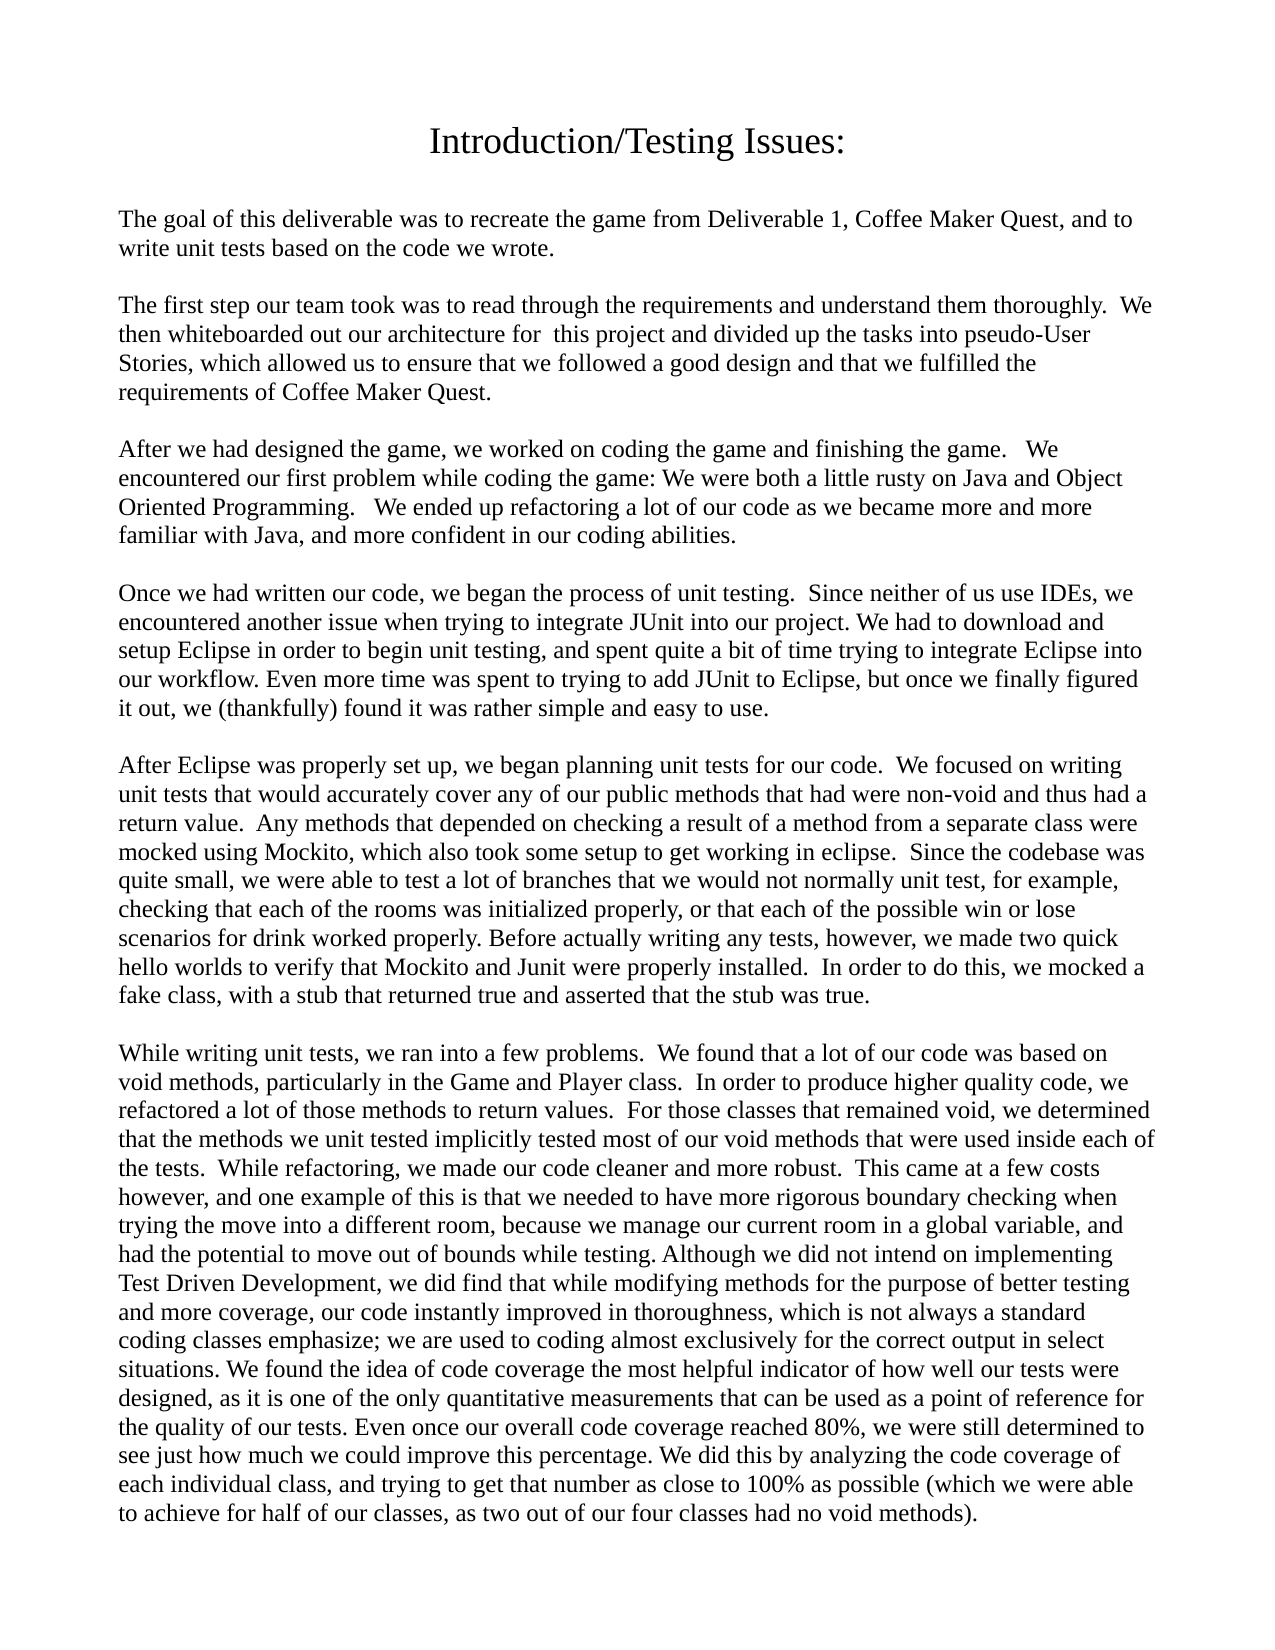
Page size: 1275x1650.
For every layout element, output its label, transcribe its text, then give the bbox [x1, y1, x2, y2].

text Introduction/Testing Issues: [118, 118, 1157, 161]
text After Eclipse was properly set up, we began planning unit tests for our code. We focused on writing unit tests that would accurately cover any of our public methods that had were non-void and thus had a return value. Any methods that depended on checking a result of a method from a separate class were mocked using Mockito, which also took some setup to get working in eclipse. Since the codebase was quite small, we were able to test a lot of branches that we would not normally unit test, for example, checking that each of the rooms was initialized properly, or that each of the possible win or lose scenarios for drink worked properly. Before actually writing any tests, however, we made two quick hello worlds to verify that Mockito and Junit were properly installed. In order to do this, we mocked a fake class, with a stub that returned true and asserted that the stub was true. [118, 751, 1157, 1009]
text While writing unit tests, we ran into a few problems. We found that a lot of our code was based on void methods, particularly in the Game and Player class. In order to produce higher quality code, we refactored a lot of those methods to return values. For those classes that remained void, we determined that the methods we unit tested implicitly tested most of our void methods that were used inside each of the tests. While refactoring, we made our code cleaner and more robust. This came at a few costs however, and one example of this is that we needed to have more rigorous boundary checking when trying the move into a different room, because we manage our current room in a global variable, and had the potential to move out of bounds while testing. Although we did not intend on implementing Test Driven Development, we did find that while modifying methods for the purpose of better testing and more coverage, our code instantly improved in thoroughness, which is not always a standard coding classes emphasize; we are used to coding almost exclusively for the correct output in select situations. We found the idea of code coverage the most helpful indicator of how well our tests were designed, as it is one of the only quantitative measurements that can be used as a point of reference for the quality of our tests. Even once our overall code coverage reached 80%, we were still determined to see just how much we could improve this percentage. We did this by analyzing the code coverage of each individual class, and trying to get that number as close to 100% as possible (which we were able to achieve for half of our classes, as two out of our four classes had no void methods). [118, 1038, 1157, 1527]
text The first step our team took was to read through the requirements and understand them thoroughly. We then whiteboarded out our architecture for this project and divided up the tasks into pseudo-User Stories, which allowed us to ensure that we followed a good design and that we fulfilled the requirements of Coffee Maker Quest. [118, 291, 1157, 406]
text After we had designed the game, we worked on coding the game and finishing the game. We encountered our first problem while coding the game: We were both a little rusty on Java and Object Oriented Programming. We ended up refactoring a lot of our code as we became more and more familiar with Java, and more confident in our coding abilities. [118, 434, 1157, 549]
text The goal of this deliverable was to recreate the game from Deliverable 1, Coffee Maker Quest, and to write unit tests based on the code we wrote. [118, 204, 1157, 262]
text Once we had written our code, we began the process of unit testing. Since neither of us use IDEs, we encountered another issue when trying to integrate JUnit into our project. We had to download and setup Eclipse in order to begin unit testing, and spent quite a bit of time trying to integrate Eclipse into our workflow. Even more time was spent to trying to add JUnit to Eclipse, but once we finally figured it out, we (thankfully) found it was rather simple and easy to use. [118, 578, 1157, 722]
